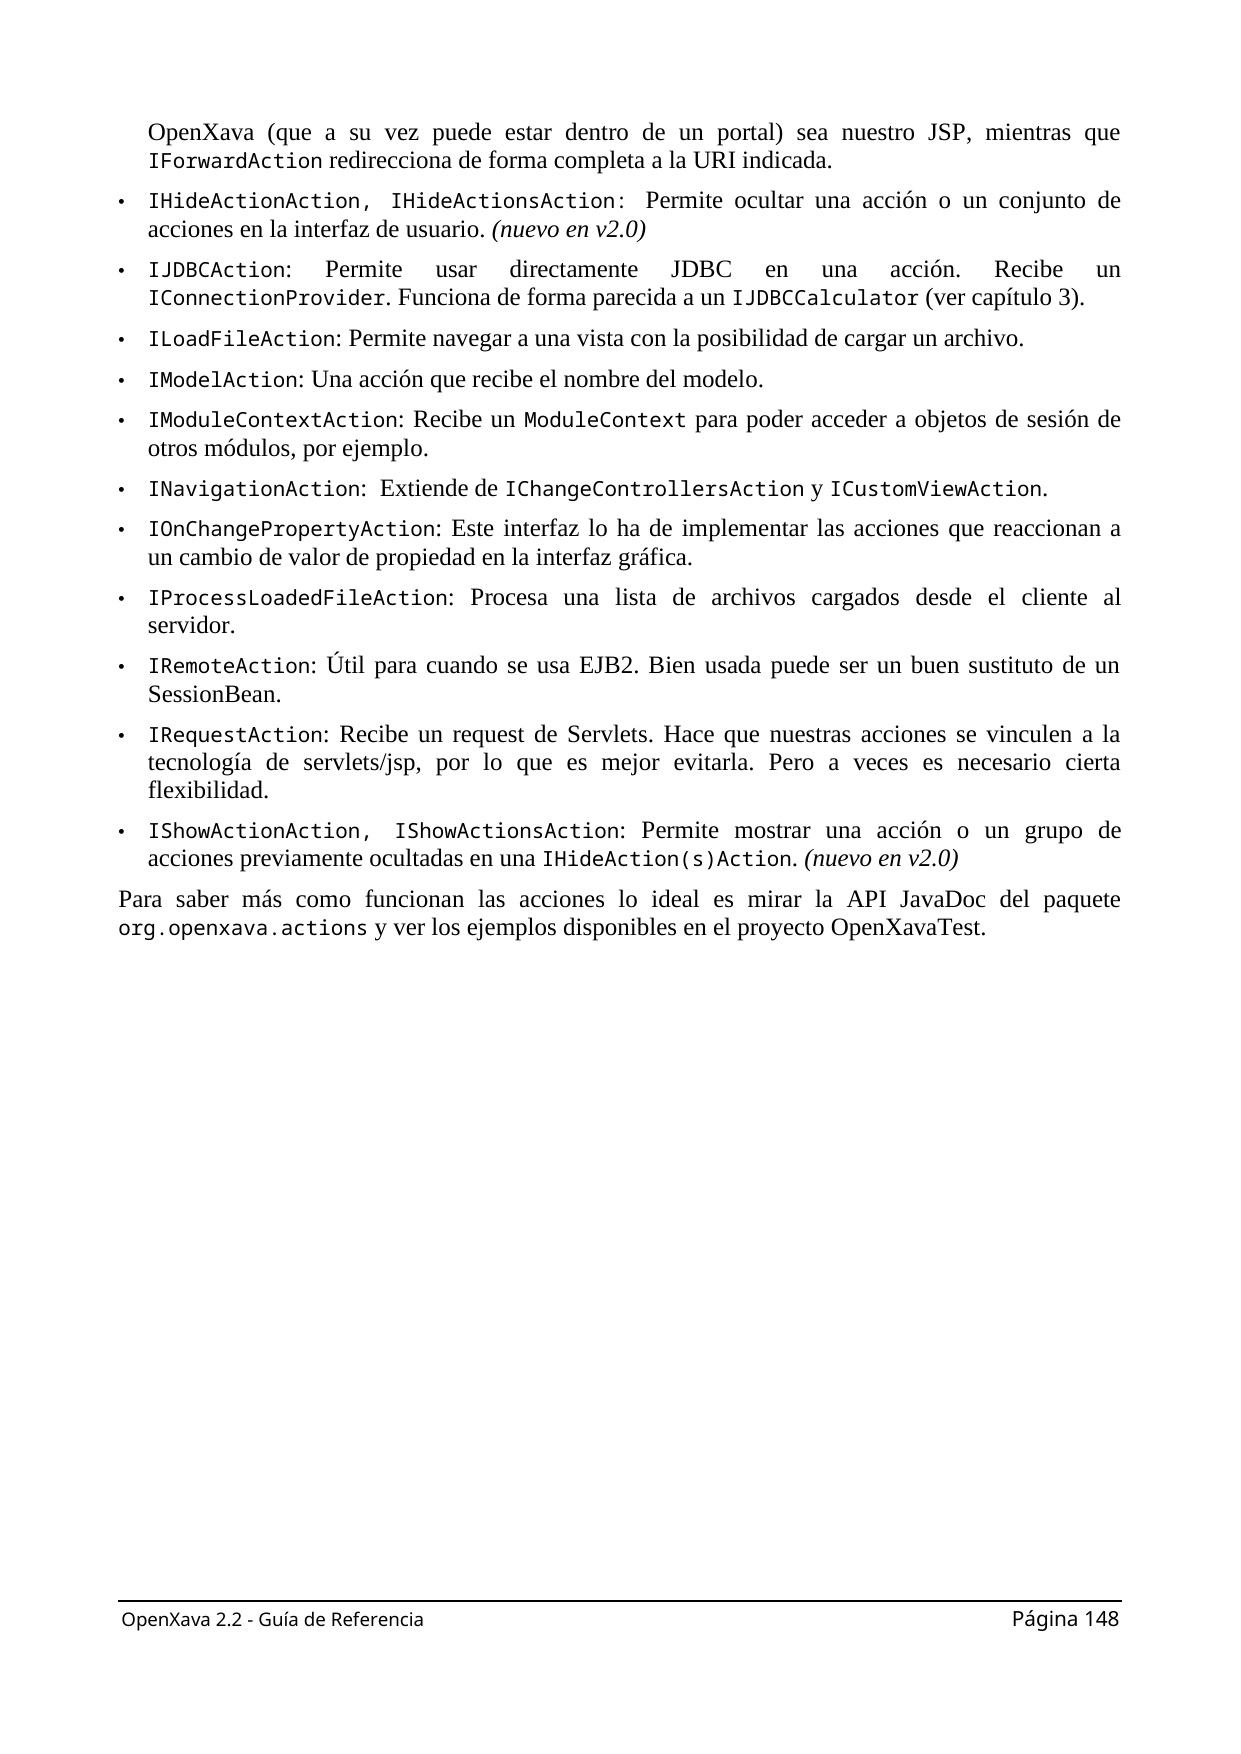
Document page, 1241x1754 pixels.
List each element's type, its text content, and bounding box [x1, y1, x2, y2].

list IShowActionAction, IShowActionsAction: Permite mostrar una acción o un grupo de acciones previamente ocultadas en una IHideAction(s)Action. (nuevo en v2.0) [118, 816, 1122, 872]
list INavigationAction: Extiende de IChangeControllersAction y ICustomViewAction. [118, 474, 1122, 502]
list IModelAction: Una acción que recibe el nombre del modelo. [118, 365, 1122, 393]
list OpenXava (que a su vez puede estar dentro de un portal) sea nuestro JSP, mientras que IForwardAction redirecciona de forma completa a la URI indicada. [118, 118, 1122, 174]
list IModuleContextAction: Recibe un ModuleContext para poder acceder a objetos de sesión de otros módulos, por ejemplo. [118, 405, 1122, 461]
list IOnChangePropertyAction: Este interfaz lo ha de implementar las acciones que reaccionan a un cambio de valor de propiedad en la interfaz gráfica. [118, 514, 1122, 571]
list ILoadFileAction: Permite navegar a una vista con la posibilidad de cargar un archivo. [118, 324, 1122, 352]
list IProcessLoadedFileAction: Procesa una lista de archivos cargados desde el cliente al servidor. [118, 583, 1122, 639]
text Para saber más como funcionan las acciones lo ideal es mirar la API JavaDoc del paquete org.openxava.actions y ver los ejemplos disponibles en el proyecto OpenXavaTest. [118, 885, 1122, 941]
list IJDBCAction: Permite usar directamente JDBC en una acción. Recibe un IConnectionProvider. Funciona de forma parecida a un IJDBCCalculator (ver capítulo 3). [118, 255, 1122, 311]
list IRequestAction: Recibe un request de Servlets. Hace que nuestras acciones se vinculen a la tecnología de servlets/jsp, por lo que es mejor evitarla. Pero a veces es necesario cierta flexibilidad. [118, 720, 1122, 803]
list IHideActionAction, IHideActionsAction: Permite ocultar una acción o un conjunto de acciones en la interfaz de usuario. (nuevo en v2.0) [118, 187, 1122, 242]
list IRemoteAction: Útil para cuando se usa EJB2. Bien usada puede ser un buen sustituto de un SessionBean. [118, 651, 1122, 707]
